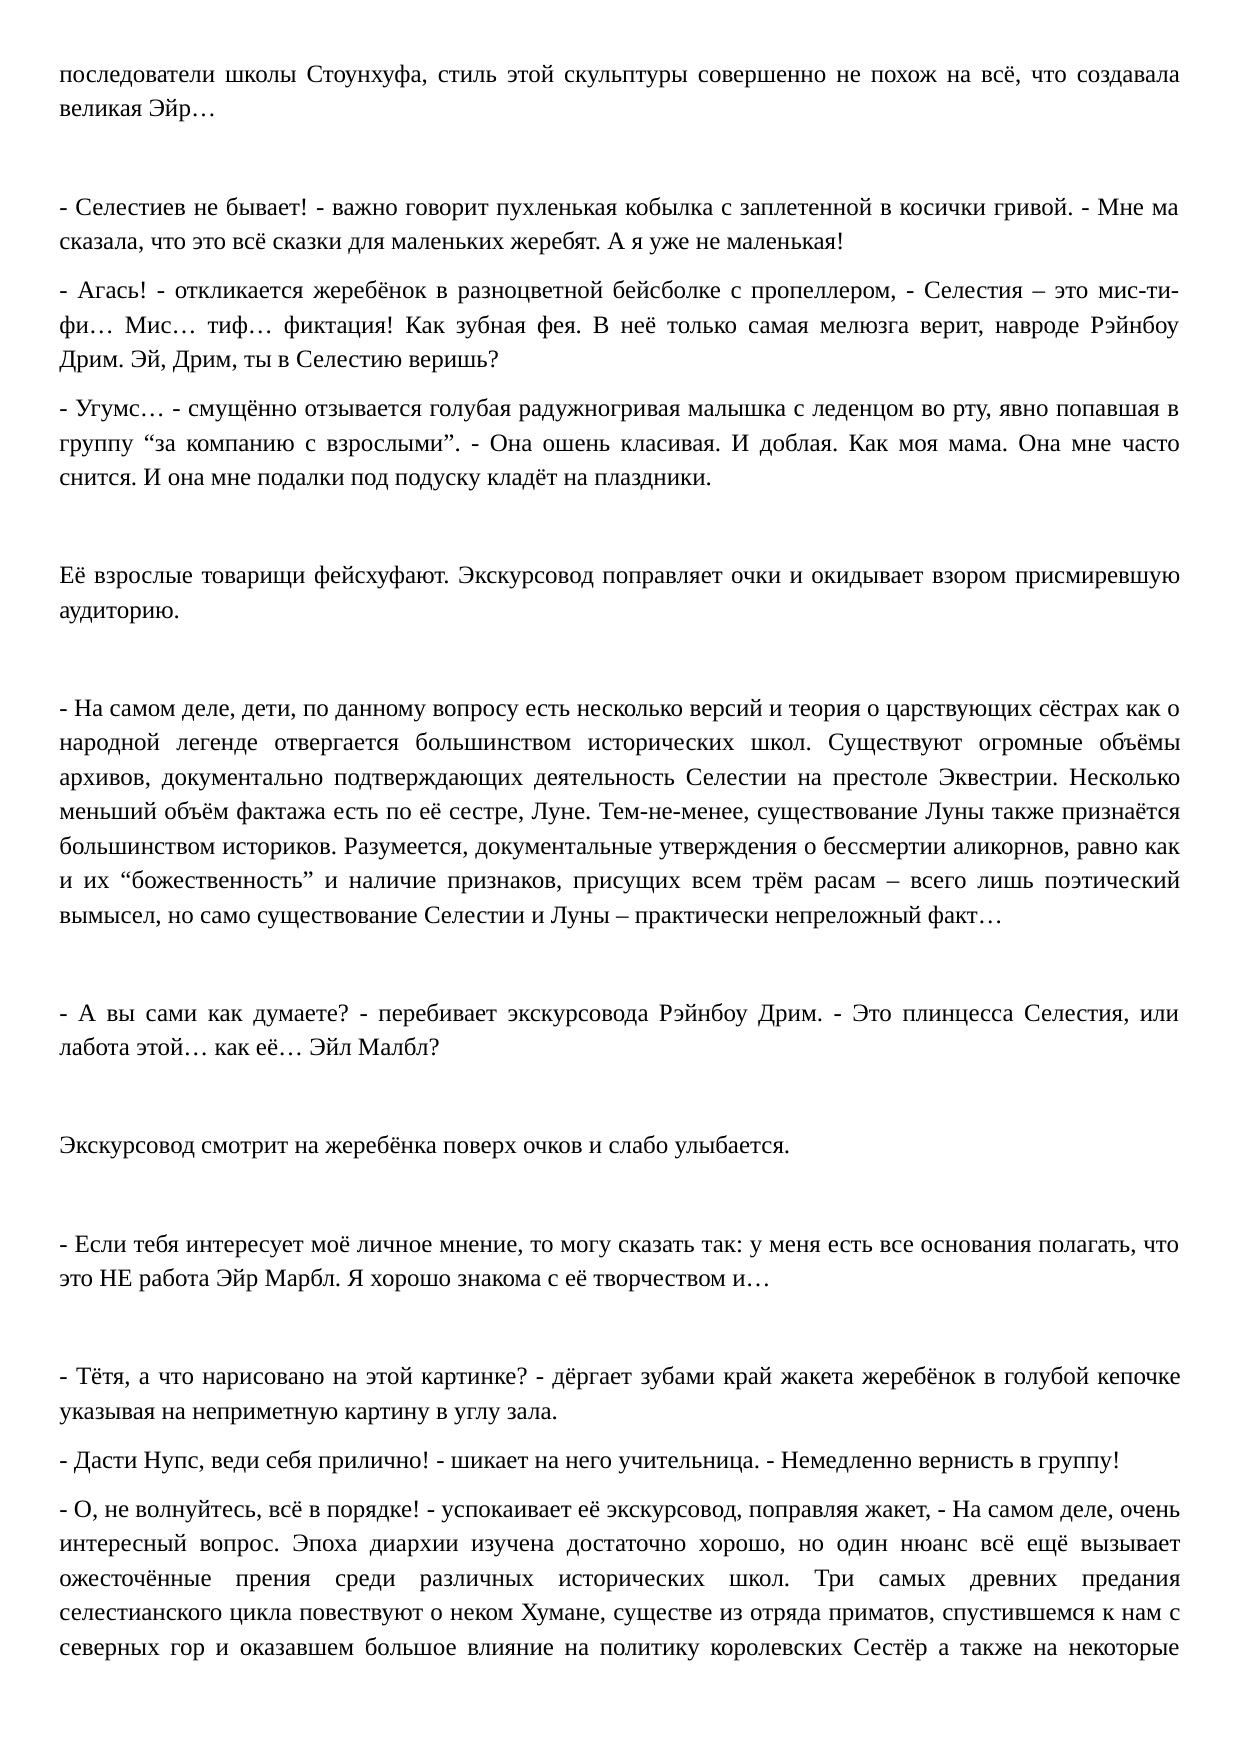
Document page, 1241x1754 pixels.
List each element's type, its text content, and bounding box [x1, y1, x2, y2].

text последователи школы Стоунхуфа, стиль этой скульптуры совершенно не похож на всё, что создавала великая Эйр… [59, 59, 1181, 122]
text - О, не волнуйтесь, всё в порядке! - успокаивает её экскурсовод, поправляя жакет, - На самом деле, очень интересный вопрос. Эпоха диархии изучена достаточно хорошо, но один нюанс всё ещё вызывает ожесточённые прения среди различных исторических школ. Три самых древних предания селестианского цикла повествуют о неком Хумане, существе из отряда приматов, спустившемся к нам с северных гор и оказавшем большое влияние на политику королевских Сестёр а также на некоторые [59, 1494, 1181, 1661]
text - Агась! - откликается жеребёнок в разноцветной бейсболке с пропеллером, - Селестия – это мис-ти-фи… Мис… тиф… фиктация! Как зубная фея. В неё только самая мелюзга верит, навроде Рэйнбоу Дрим. Эй, Дрим, ты в Селестию веришь? [59, 275, 1181, 373]
text - Дасти Нупс, веди себя прилично! - шикает на него учительница. - Немедленно вернисть в группу! [59, 1445, 1181, 1473]
text - Если тебя интересует моё личное мнение, то могу сказать так: у меня есть все основания полагать, что это НЕ работа Эйр Марбл. Я хорошо знакома с её творчеством и… [59, 1229, 1181, 1292]
text - На самом деле, дети, по данному вопросу есть несколько версий и теория о царствующих сёстрах как о народной легенде отвергается большинством исторических школ. Существуют огромные объёмы архивов, документально подтверждающих деятельность Селестии на престоле Эквестрии. Несколько меньший объём фактажа есть по её сестре, Луне. Тем-не-менее, существование Луны также признаётся большинством историков. Разумеется, документальные утверждения о бессмертии аликорнов, равно как и их “божественность” и наличие признаков, присущих всем трём расам – всего лишь поэтический вымысел, но само существование Селестии и Луны – практически непреложный факт… [59, 693, 1181, 928]
text Экскурсовод смотрит на жеребёнка поверх очков и слабо улыбается. [59, 1131, 1181, 1159]
text - Селестиев не бывает! - важно говорит пухленькая кобылка с заплетенной в косички гривой. - Мне ма сказала, что это всё сказки для маленьких жеребят. А я уже не маленькая! [59, 192, 1181, 255]
text - Тётя, а что нарисовано на этой картинке? - дёргает зубами край жакета жеребёнок в голубой кепочке указывая на неприметную картину в углу зала. [59, 1361, 1181, 1424]
text - А вы сами как думаете? - перебивает экскурсовода Рэйнбоу Дрим. - Это плинцесса Селестия, или лабота этой… как её… Эйл Малбл? [59, 998, 1181, 1061]
text - Угумс… - смущённо отзывается голубая радужногривая малышка с леденцом во рту, явно попавшая в группу “за компанию с взрослыми”. - Она ошень класивая. И доблая. Как моя мама. Она мне часто снится. И она мне подалки под подуску кладёт на плаздники. [59, 393, 1181, 491]
text Её взрослые товарищи фейсхуфают. Экскурсовод поправляет очки и окидывает взором присмиревшую аудиторию. [59, 560, 1181, 623]
